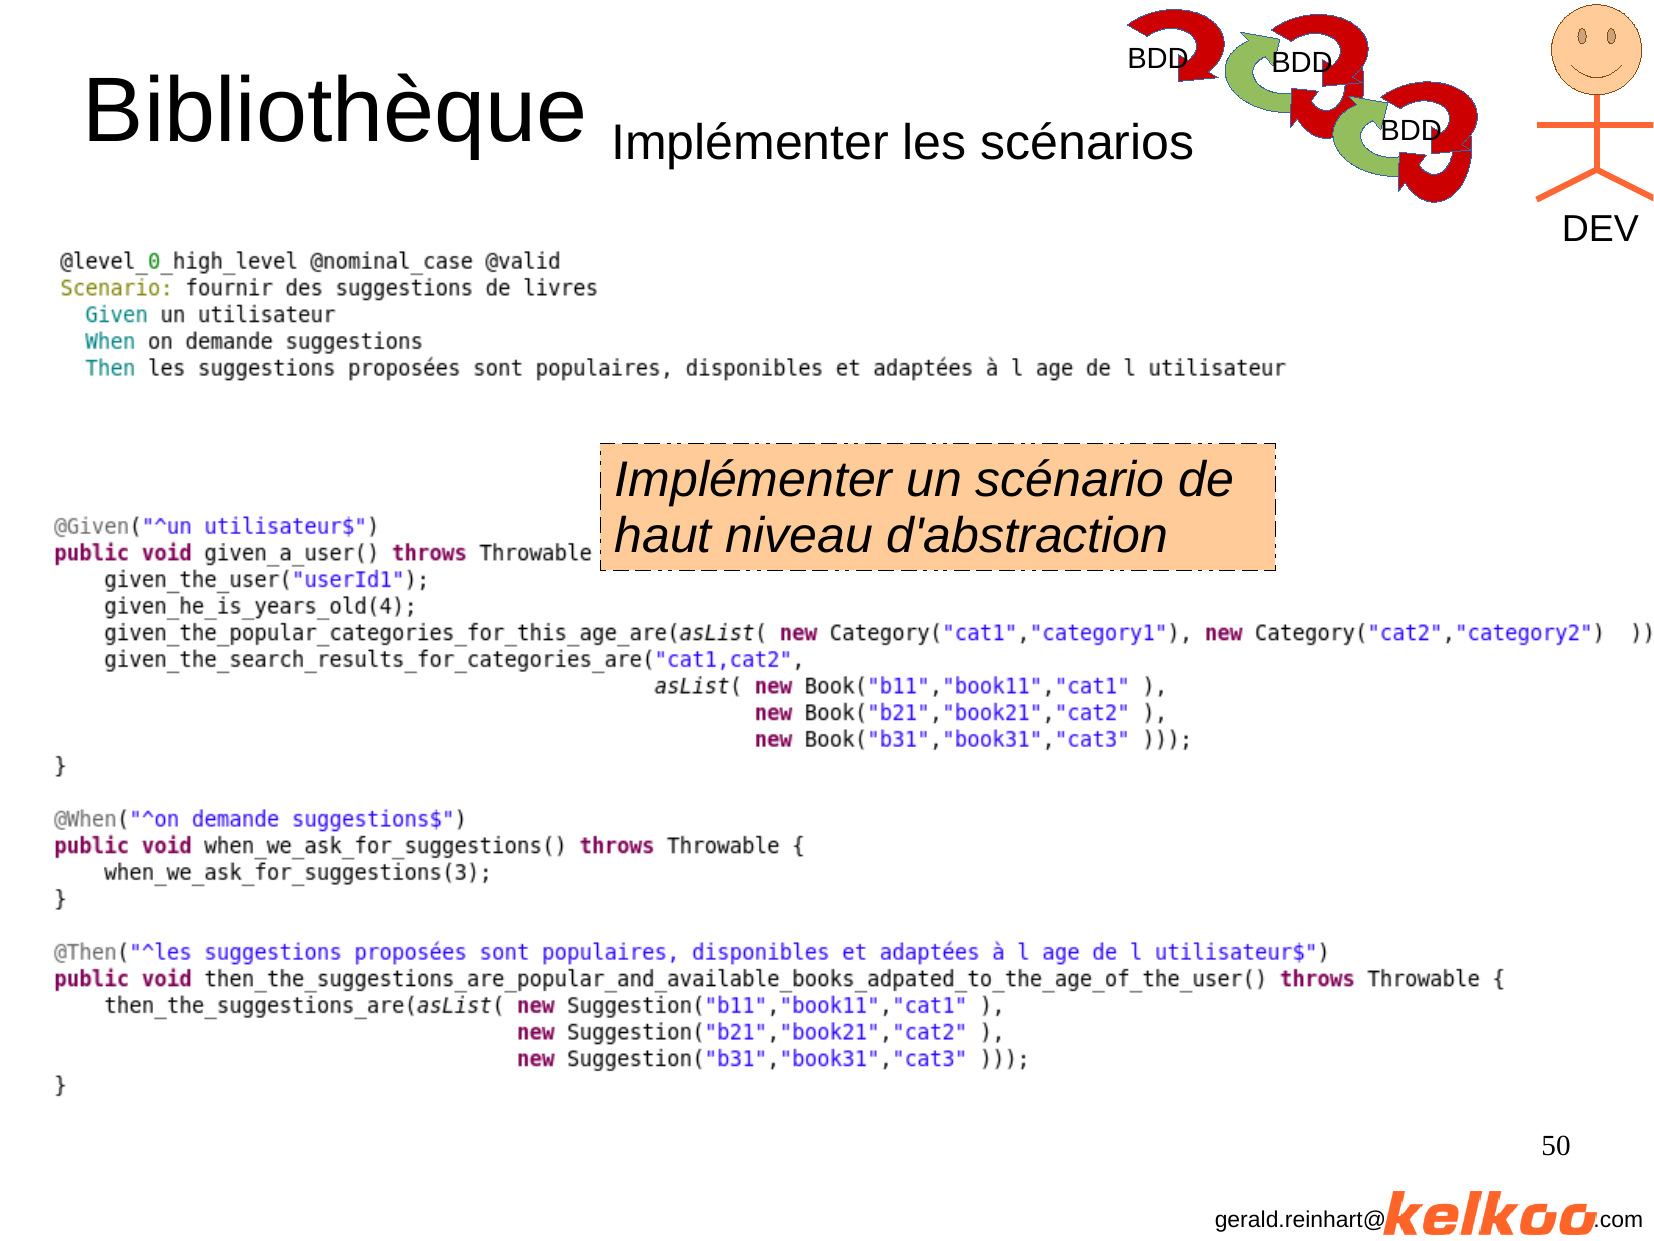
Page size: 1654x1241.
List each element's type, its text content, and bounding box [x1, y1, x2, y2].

text_box gerald.reinhart@ .com [1193, 1199, 1654, 1241]
text_box BDD [1351, 106, 1472, 154]
text_box BDD [1241, 39, 1362, 87]
text_box [1225, 14, 1478, 203]
title Bibliothèque [82, 5, 1571, 213]
picture [1383, 1191, 1597, 1199]
text_box [1571, 4, 1642, 95]
text_box Implémenter les scénarios [596, 106, 1210, 178]
picture [45, 247, 1341, 391]
text_box DEV [1536, 199, 1654, 257]
picture [42, 509, 1654, 1104]
text_box [1240, 32, 1279, 39]
text_box Implémenter un scénario de haut niveau d'abstraction [600, 443, 1276, 571]
text_box BDD [1097, 34, 1218, 82]
text_box [1127, 9, 1225, 62]
